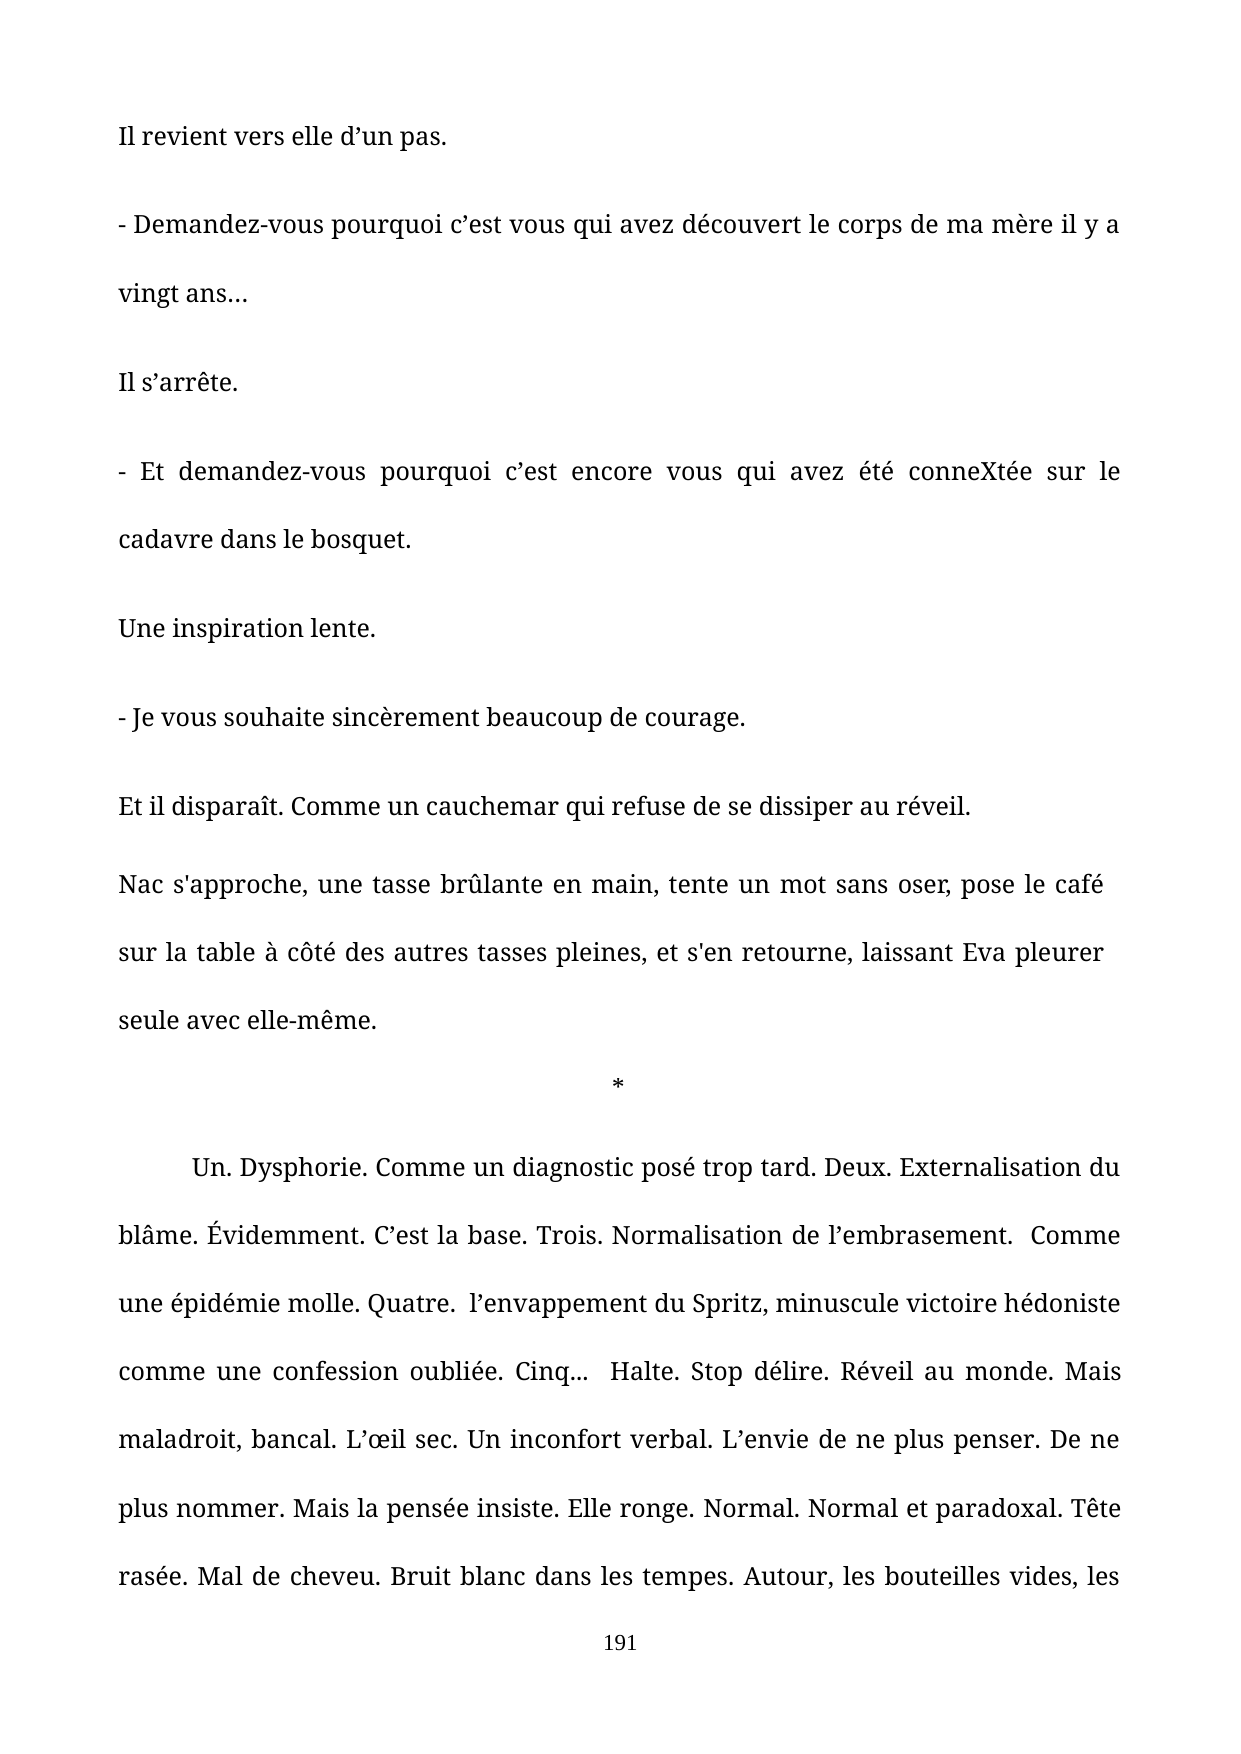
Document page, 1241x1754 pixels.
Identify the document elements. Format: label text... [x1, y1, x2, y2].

text - Je vous souhaite sincèrement beaucoup de courage. [118, 699, 1122, 733]
text Il revient vers elle d’un pas. [118, 118, 1122, 152]
text Nac s'approche, une tasse brûlante en main, tente un mot sans oser, pose le café sur la table à côté des autres tasses pleines, et s'en retourne, laissant Eva pleurer seule avec elle-même. [118, 867, 1106, 1037]
text - Et demandez-vous pourquoi c’est encore vous qui avez été conneXtée sur le cadavre dans le bosquet. [118, 453, 1122, 555]
text Il s’arrête. [118, 364, 1122, 398]
text * [118, 1071, 1118, 1105]
text - Demandez-vous pourquoi c’est vous qui avez découvert le corps de ma mère il y a vingt ans… [118, 207, 1122, 309]
text Une inspiration lente. [118, 610, 1122, 644]
text Un. Dysphorie. Comme un diagnostic posé trop tard. Deux. Externalisation du blâme. Évidemment. C’est la base. Trois. Normalisation de l’embrasement. Comme une épidémie molle. Quatre. l’envappement du Spritz, minuscule victoire hédoniste comme une confession oubliée. Cinq... Halte. Stop délire. Réveil au monde. Mais maladroit, bancal. L’œil sec. Un inconfort verbal. L’envie de ne plus penser. De ne plus nommer. Mais la pensée insiste. Elle ronge. Normal. Normal et paradoxal. Tête rasée. Mal de cheveu. Bruit blanc dans les tempes. Autour, les bouteilles vides, les [118, 1149, 1122, 1592]
text Et il disparaît. Comme un cauchemar qui refuse de se dissiper au réveil. [118, 788, 1122, 822]
